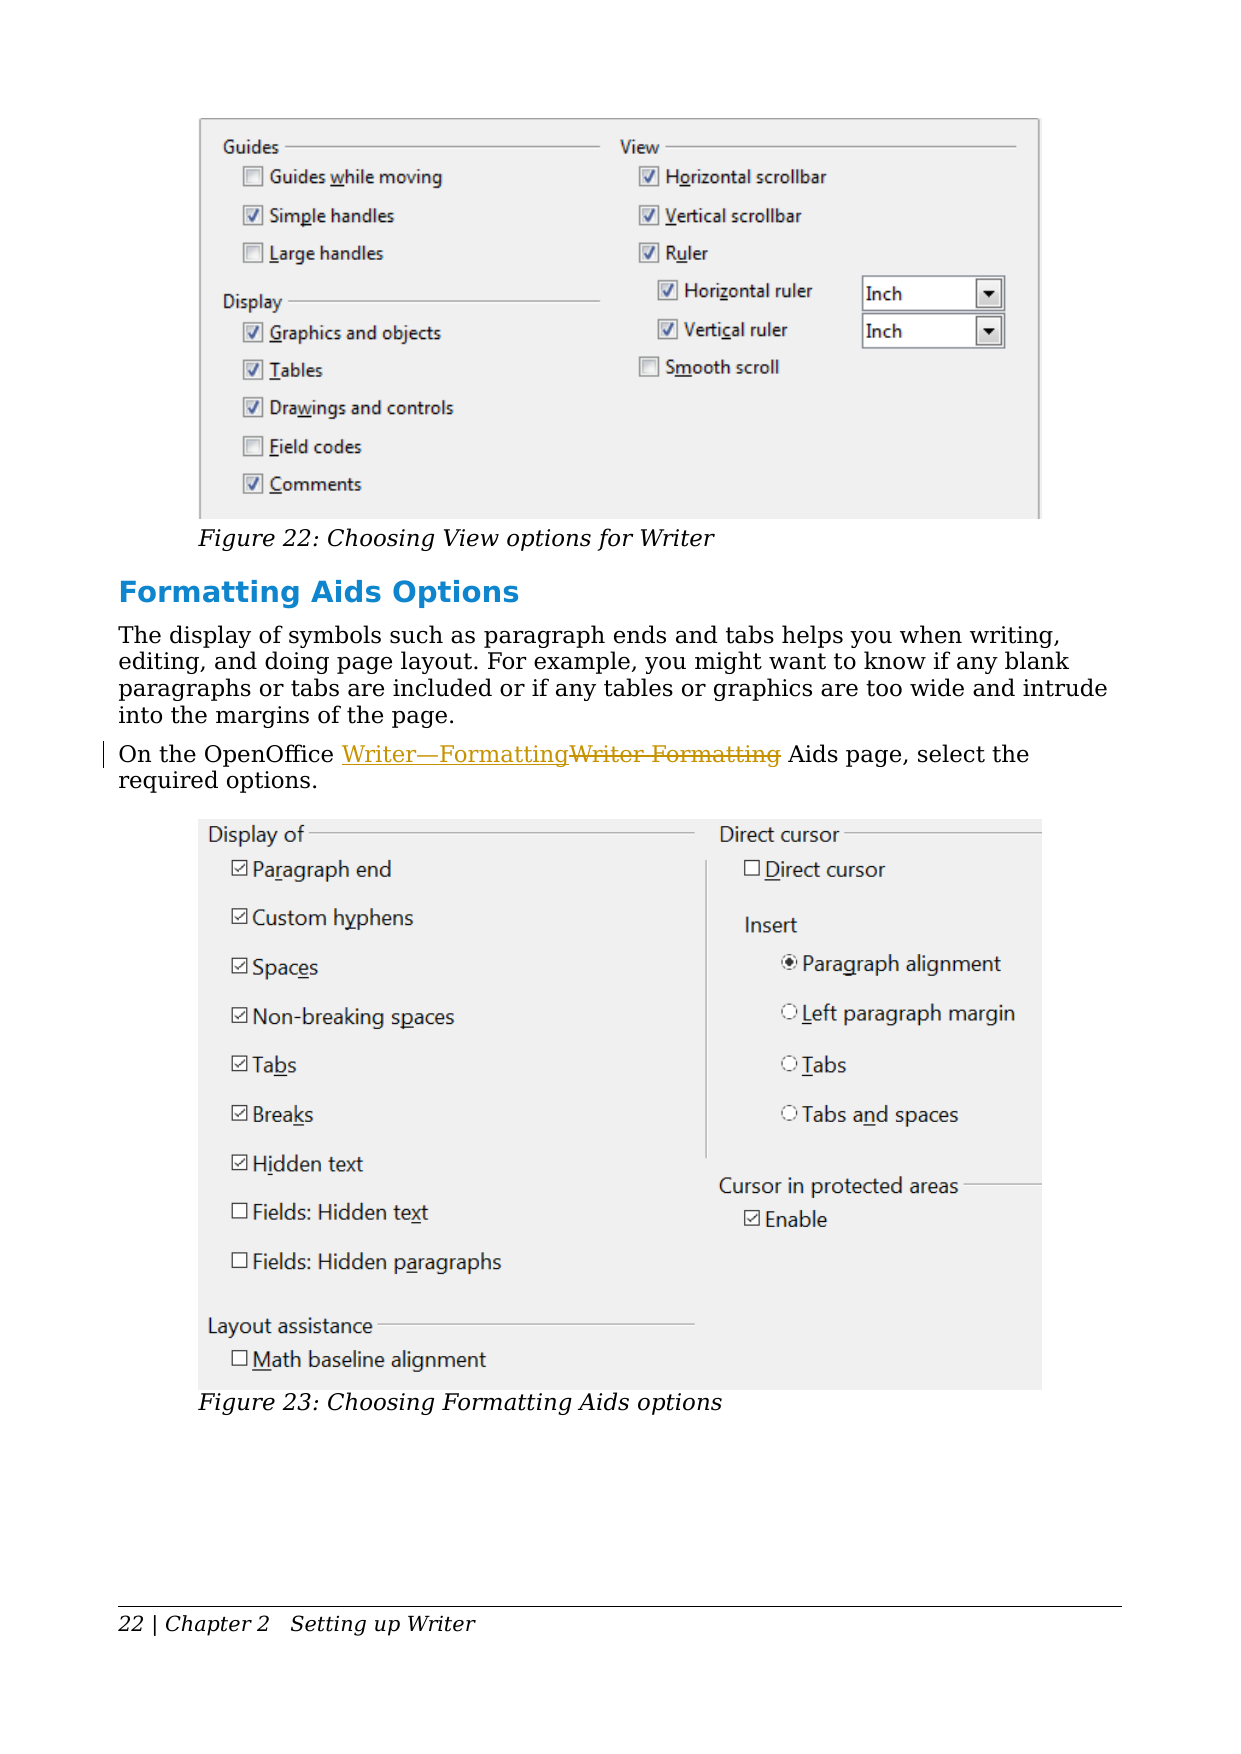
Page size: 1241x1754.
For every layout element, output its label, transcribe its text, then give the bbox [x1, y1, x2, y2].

picture [198, 118, 1043, 519]
subtitle Formatting Aids Options [118, 576, 1122, 609]
text The display of symbols such as paragraph ends and tabs helps you when writing, editing, and doing page layout. For example, you might want to know if any blank paragraphs or tabs are included or if any tables or graphics are too wide and intrude into the margins of the page. [118, 622, 1122, 728]
text On the OpenOffice Writer—Formatting Aids page, select the required options. [118, 741, 1122, 794]
text Figure 22: Choosing View options for Writer [198, 525, 1042, 551]
text Figure 23: Choosing Formatting Aids options [198, 1390, 1042, 1416]
picture [198, 819, 1042, 1390]
